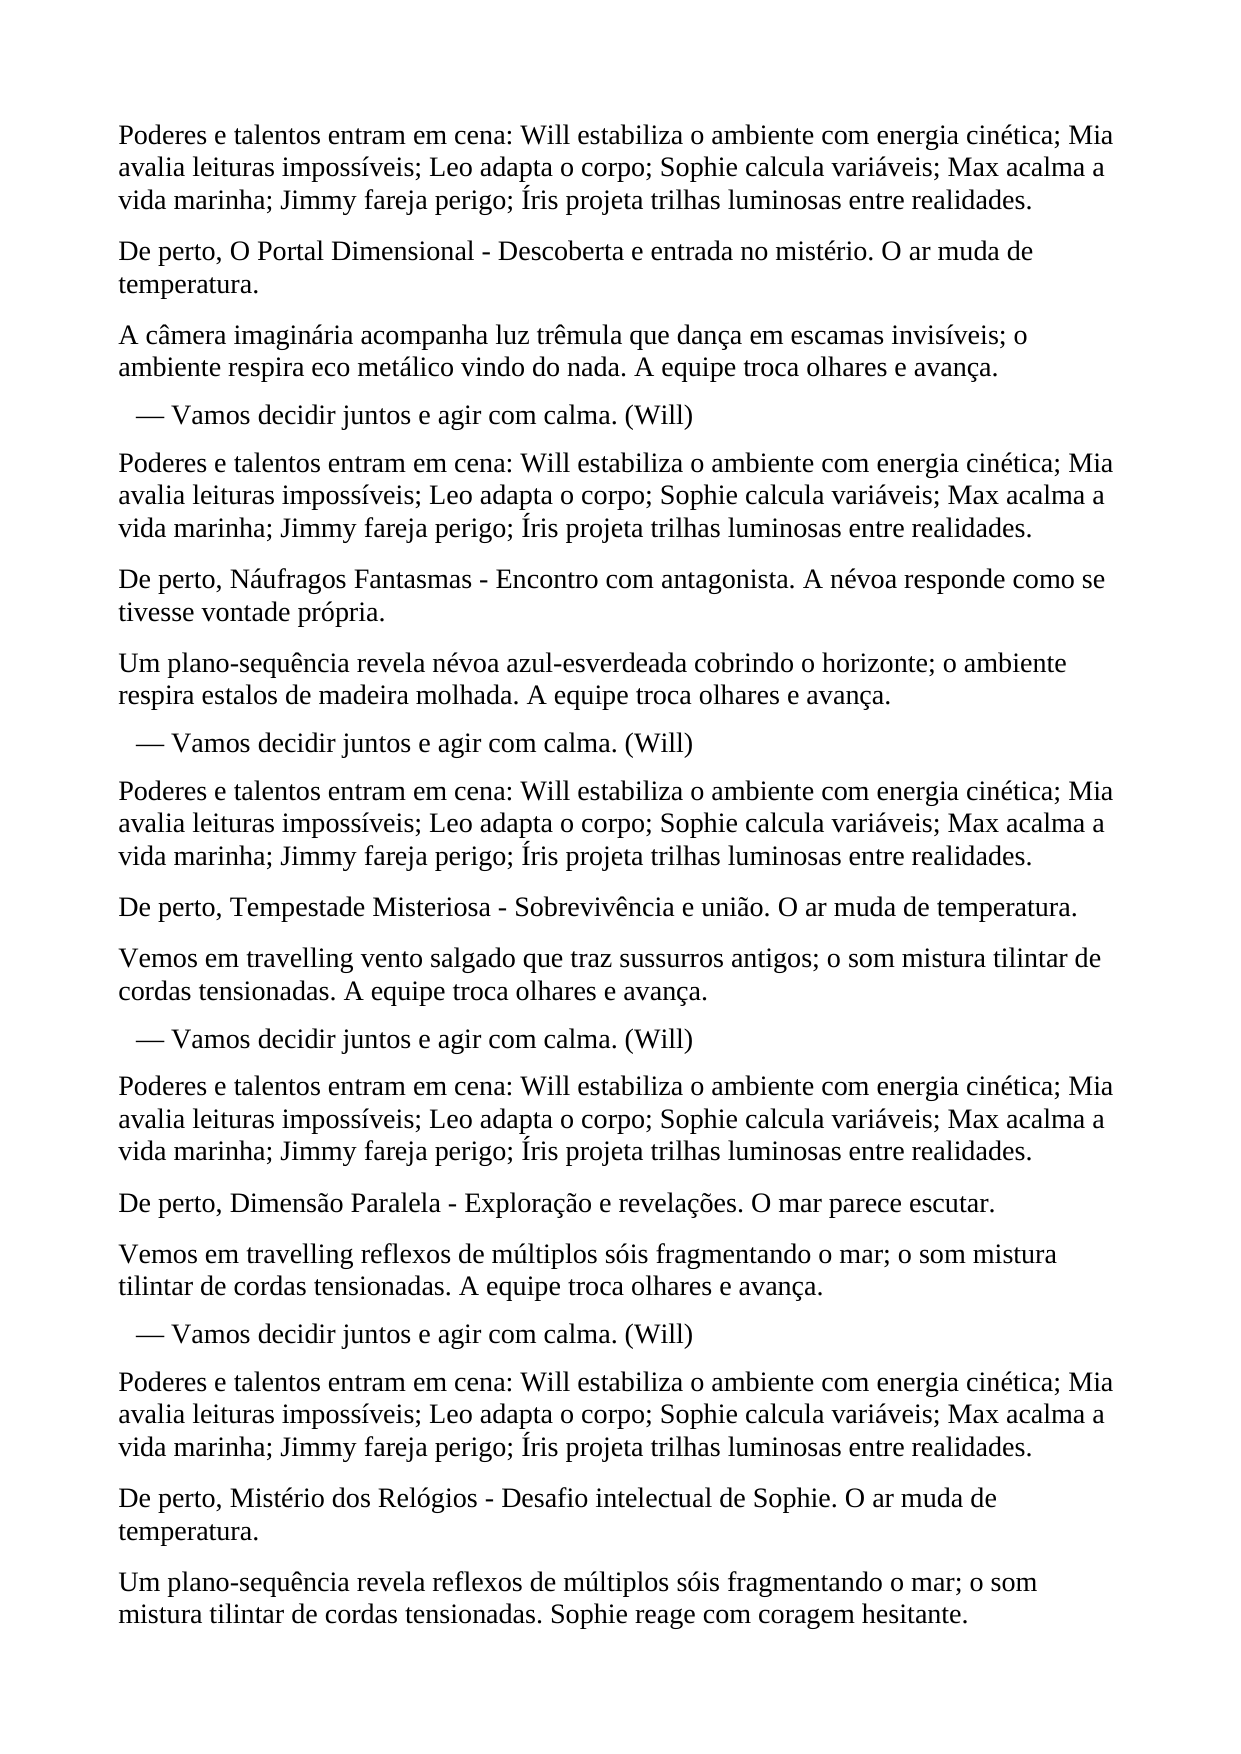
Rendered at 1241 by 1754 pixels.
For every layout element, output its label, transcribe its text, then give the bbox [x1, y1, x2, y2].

text Poderes e talentos entram em cena: Will estabiliza o ambiente com energia cinética; Mia avalia leituras impossíveis; Leo adapta o corpo; Sophie calcula variáveis; Max acalma a vida marinha; Jimmy fareja perigo; Íris projeta trilhas luminosas entre realidades. [118, 446, 1122, 543]
text Poderes e talentos entram em cena: Will estabiliza o ambiente com energia cinética; Mia avalia leituras impossíveis; Leo adapta o corpo; Sophie calcula variáveis; Max acalma a vida marinha; Jimmy fareja perigo; Íris projeta trilhas luminosas entre realidades. [118, 118, 1122, 215]
text De perto, Dimensão Paralela - Exploração e revelações. O mar parece escutar. [118, 1186, 1122, 1218]
text De perto, O Portal Dimensional - Descoberta e entrada no mistério. O ar muda de temperatura. [118, 234, 1122, 299]
text Poderes e talentos entram em cena: Will estabiliza o ambiente com energia cinética; Mia avalia leituras impossíveis; Leo adapta o corpo; Sophie calcula variáveis; Max acalma a vida marinha; Jimmy fareja perigo; Íris projeta trilhas luminosas entre realidades. [118, 1069, 1122, 1167]
text De perto, Tempestade Misteriosa - Sobrevivência e união. O ar muda de temperatura. [118, 890, 1122, 922]
text Um plano-sequência revela névoa azul-esverdeada cobrindo o horizonte; o ambiente respira estalos de madeira molhada. A equipe troca olhares e avança. [118, 646, 1122, 711]
text De perto, Náufragos Fantasmas - Encontro com antagonista. A névoa responde como se tivesse vontade própria. [118, 562, 1122, 627]
text — Vamos decidir juntos e agir com calma. (Will) [118, 398, 1122, 431]
text Vemos em travelling reflexos de múltiplos sóis fragmentando o mar; o som mistura tilintar de cordas tensionadas. A equipe troca olhares e avança. [118, 1237, 1122, 1302]
text Vemos em travelling vento salgado que traz sussurros antigos; o som mistura tilintar de cordas tensionadas. A equipe troca olhares e avança. [118, 941, 1122, 1006]
text Um plano-sequência revela reflexos de múltiplos sóis fragmentando o mar; o som mistura tilintar de cordas tensionadas. Sophie reage com coragem hesitante. [118, 1565, 1122, 1630]
text — Vamos decidir juntos e agir com calma. (Will) [118, 1022, 1122, 1054]
text Poderes e talentos entram em cena: Will estabiliza o ambiente com energia cinética; Mia avalia leituras impossíveis; Leo adapta o corpo; Sophie calcula variáveis; Max acalma a vida marinha; Jimmy fareja perigo; Íris projeta trilhas luminosas entre realidades. [118, 1365, 1122, 1462]
text Poderes e talentos entram em cena: Will estabiliza o ambiente com energia cinética; Mia avalia leituras impossíveis; Leo adapta o corpo; Sophie calcula variáveis; Max acalma a vida marinha; Jimmy fareja perigo; Íris projeta trilhas luminosas entre realidades. [118, 774, 1122, 871]
text — Vamos decidir juntos e agir com calma. (Will) [118, 726, 1122, 758]
text A câmera imaginária acompanha luz trêmula que dança em escamas invisíveis; o ambiente respira eco metálico vindo do nada. A equipe troca olhares e avança. [118, 318, 1122, 383]
text — Vamos decidir juntos e agir com calma. (Will) [118, 1317, 1122, 1349]
text De perto, Mistério dos Relógios - Desafio intelectual de Sophie. O ar muda de temperatura. [118, 1481, 1122, 1546]
